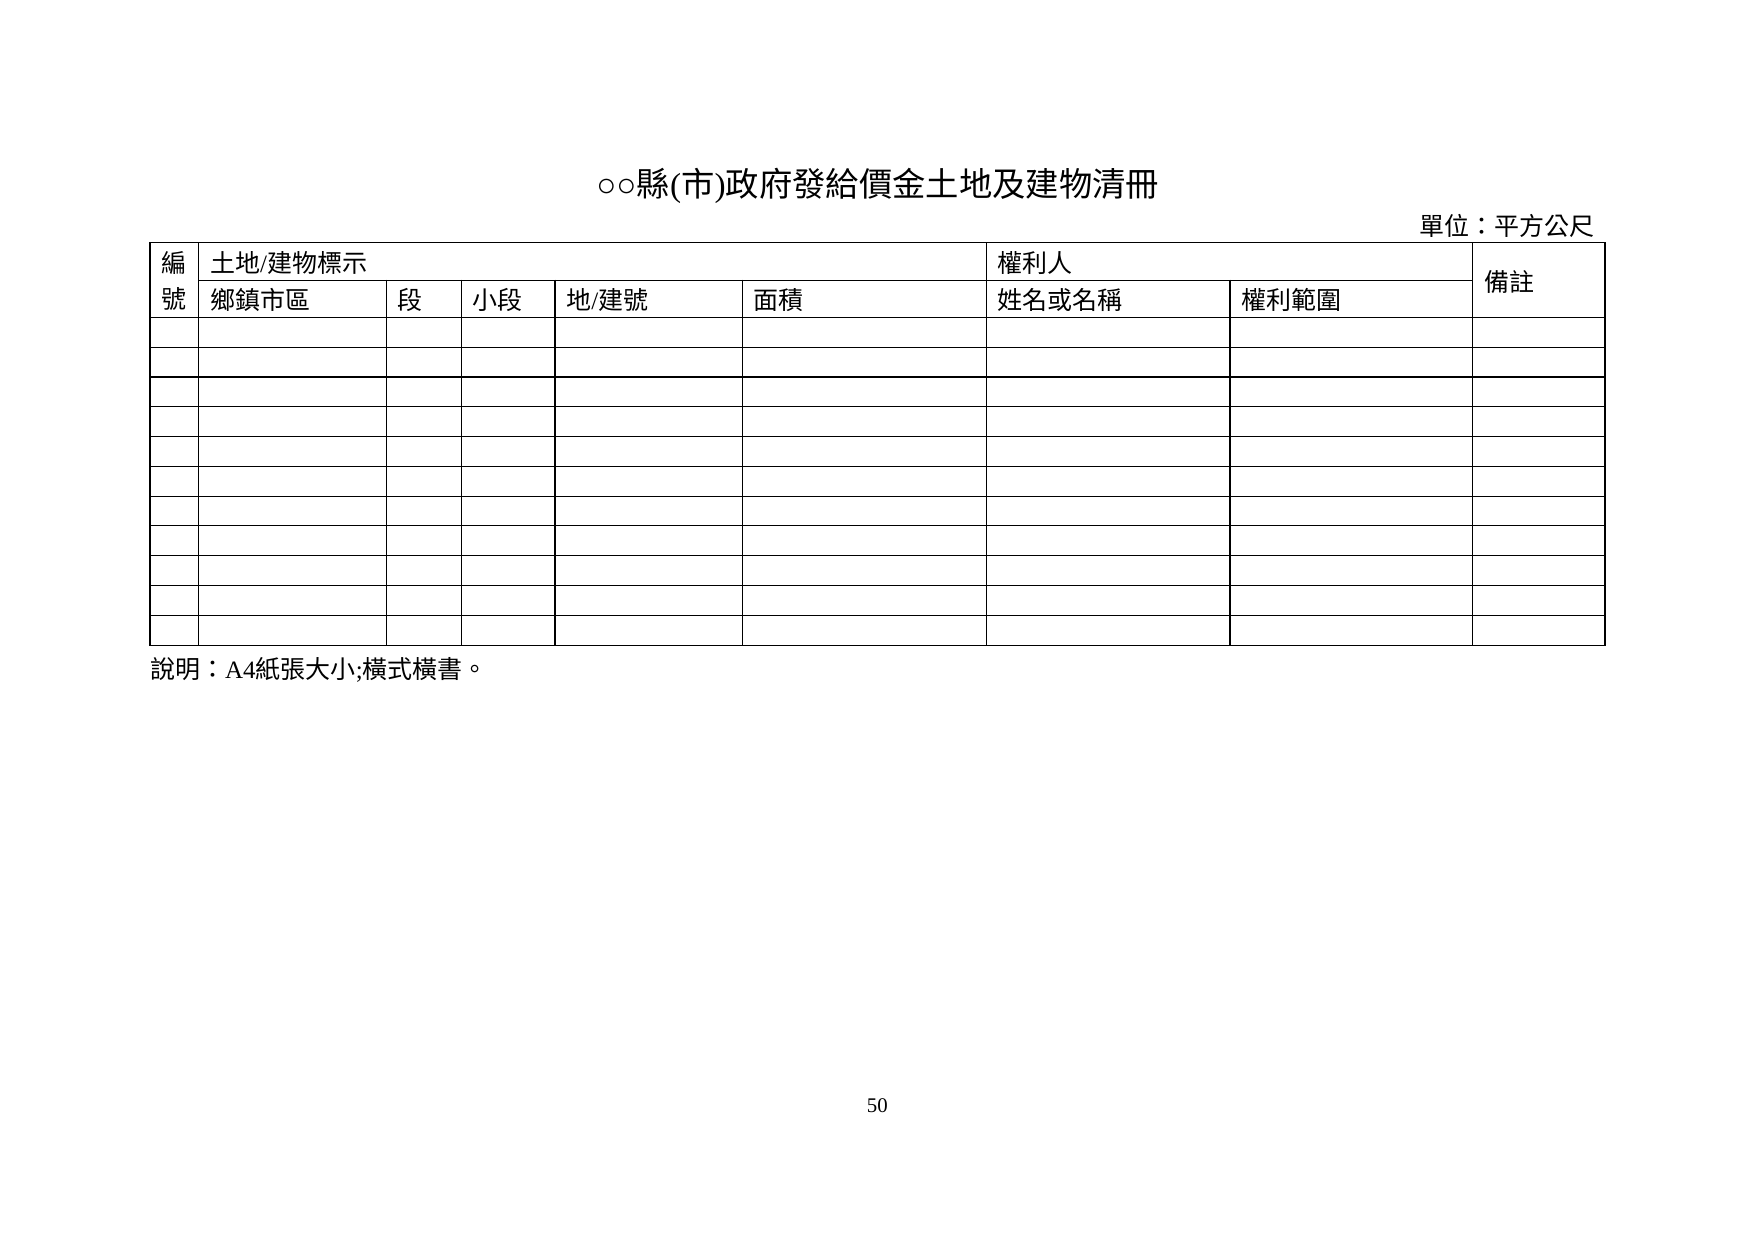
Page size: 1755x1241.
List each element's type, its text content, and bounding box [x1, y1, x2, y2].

table_cell [199, 318, 386, 347]
table_cell [462, 526, 554, 555]
table_cell [987, 378, 1229, 406]
table_cell 面積 [743, 281, 986, 317]
table_cell [151, 526, 198, 555]
table_cell [199, 407, 386, 436]
table_cell [1231, 437, 1472, 466]
table_cell [743, 616, 986, 644]
table_cell [556, 378, 742, 406]
table_cell [556, 407, 742, 436]
text 說明：A4紙張大小;橫式橫書。 [150, 646, 1604, 687]
table_cell [1473, 407, 1604, 436]
table_cell [462, 407, 554, 436]
table_cell [151, 616, 198, 644]
table_cell [387, 318, 461, 347]
table_cell [387, 497, 461, 525]
table_cell [987, 437, 1229, 466]
table_cell [387, 586, 461, 615]
table_cell [387, 526, 461, 555]
table_cell [556, 616, 742, 644]
table_cell [151, 556, 198, 585]
table_cell 段 [387, 281, 461, 317]
table_cell [556, 348, 742, 376]
table_cell [387, 616, 461, 644]
table_cell [199, 348, 386, 376]
table_cell [743, 407, 986, 436]
table_cell [199, 556, 386, 585]
table_cell 小段 [462, 281, 554, 317]
table_cell [1231, 556, 1472, 585]
table_header ○○縣(市)政府發給價金土地及建物清冊 單位：平方公尺 [150, 158, 1605, 242]
table_cell [743, 318, 986, 347]
table_cell [1231, 318, 1472, 347]
table_cell [151, 318, 198, 347]
table_cell [462, 586, 554, 615]
table_cell [743, 497, 986, 525]
table_cell [556, 526, 742, 555]
table_cell [1473, 497, 1604, 525]
table_cell [462, 467, 554, 496]
table_cell [987, 586, 1229, 615]
table_cell [987, 556, 1229, 585]
table_cell [199, 616, 386, 644]
table_cell [1473, 467, 1604, 496]
table_cell 權利人 [987, 243, 1472, 279]
table_cell 姓名或名稱 [987, 281, 1229, 317]
table_cell [1473, 526, 1604, 555]
table_cell [199, 526, 386, 555]
table_cell [199, 497, 386, 525]
table_cell [556, 318, 742, 347]
table_cell [987, 318, 1229, 347]
table_cell [151, 378, 198, 406]
table_cell [987, 497, 1229, 525]
table_cell [743, 348, 986, 376]
table_cell [199, 586, 386, 615]
table_cell [1473, 616, 1604, 644]
table_cell [151, 467, 198, 496]
table_cell [1231, 586, 1472, 615]
table_cell [1231, 526, 1472, 555]
table_cell 編號 [151, 243, 198, 317]
table_cell [462, 318, 554, 347]
table_cell [987, 616, 1229, 644]
table_cell [462, 497, 554, 525]
table_cell [987, 467, 1229, 496]
table_cell [556, 556, 742, 585]
table_cell 備註 [1473, 243, 1604, 317]
table_cell [743, 586, 986, 615]
table_cell [199, 378, 386, 406]
table_cell [743, 378, 986, 406]
table_cell [387, 467, 461, 496]
table_cell [743, 556, 986, 585]
table_cell [387, 348, 461, 376]
table_cell [462, 378, 554, 406]
table_cell [199, 437, 386, 466]
table_cell [462, 616, 554, 644]
table_cell [1473, 318, 1604, 347]
table_cell [1231, 348, 1472, 376]
table_cell 權利範圍 [1231, 281, 1472, 317]
table_cell 鄉鎮市區 [199, 281, 386, 317]
table_cell [1231, 378, 1472, 406]
table_cell [1231, 497, 1472, 525]
table_cell [387, 556, 461, 585]
table_cell [462, 348, 554, 376]
table_cell [1473, 348, 1604, 376]
table_cell [987, 526, 1229, 555]
table_cell [743, 437, 986, 466]
table_cell [1473, 378, 1604, 406]
table_cell [1473, 586, 1604, 615]
table_cell [556, 467, 742, 496]
table_cell [387, 437, 461, 466]
table_cell [556, 497, 742, 525]
table_cell [556, 586, 742, 615]
table_cell [1231, 467, 1472, 496]
table_cell [556, 437, 742, 466]
table_cell [462, 556, 554, 585]
table_cell [199, 467, 386, 496]
table_cell [387, 378, 461, 406]
table_cell [987, 348, 1229, 376]
table_cell [1231, 407, 1472, 436]
table_cell [387, 407, 461, 436]
table_cell [151, 348, 198, 376]
table_cell 土地/建物標示 [199, 243, 986, 279]
table_cell [151, 407, 198, 436]
table_cell [743, 526, 986, 555]
table_cell [1473, 437, 1604, 466]
table_cell [987, 407, 1229, 436]
table_cell [1231, 616, 1472, 644]
table_cell [462, 437, 554, 466]
table_cell [151, 586, 198, 615]
table_cell 地/建號 [556, 281, 742, 317]
table_cell [151, 497, 198, 525]
table_cell [1473, 556, 1604, 585]
table_cell [743, 467, 986, 496]
table_cell [151, 437, 198, 466]
